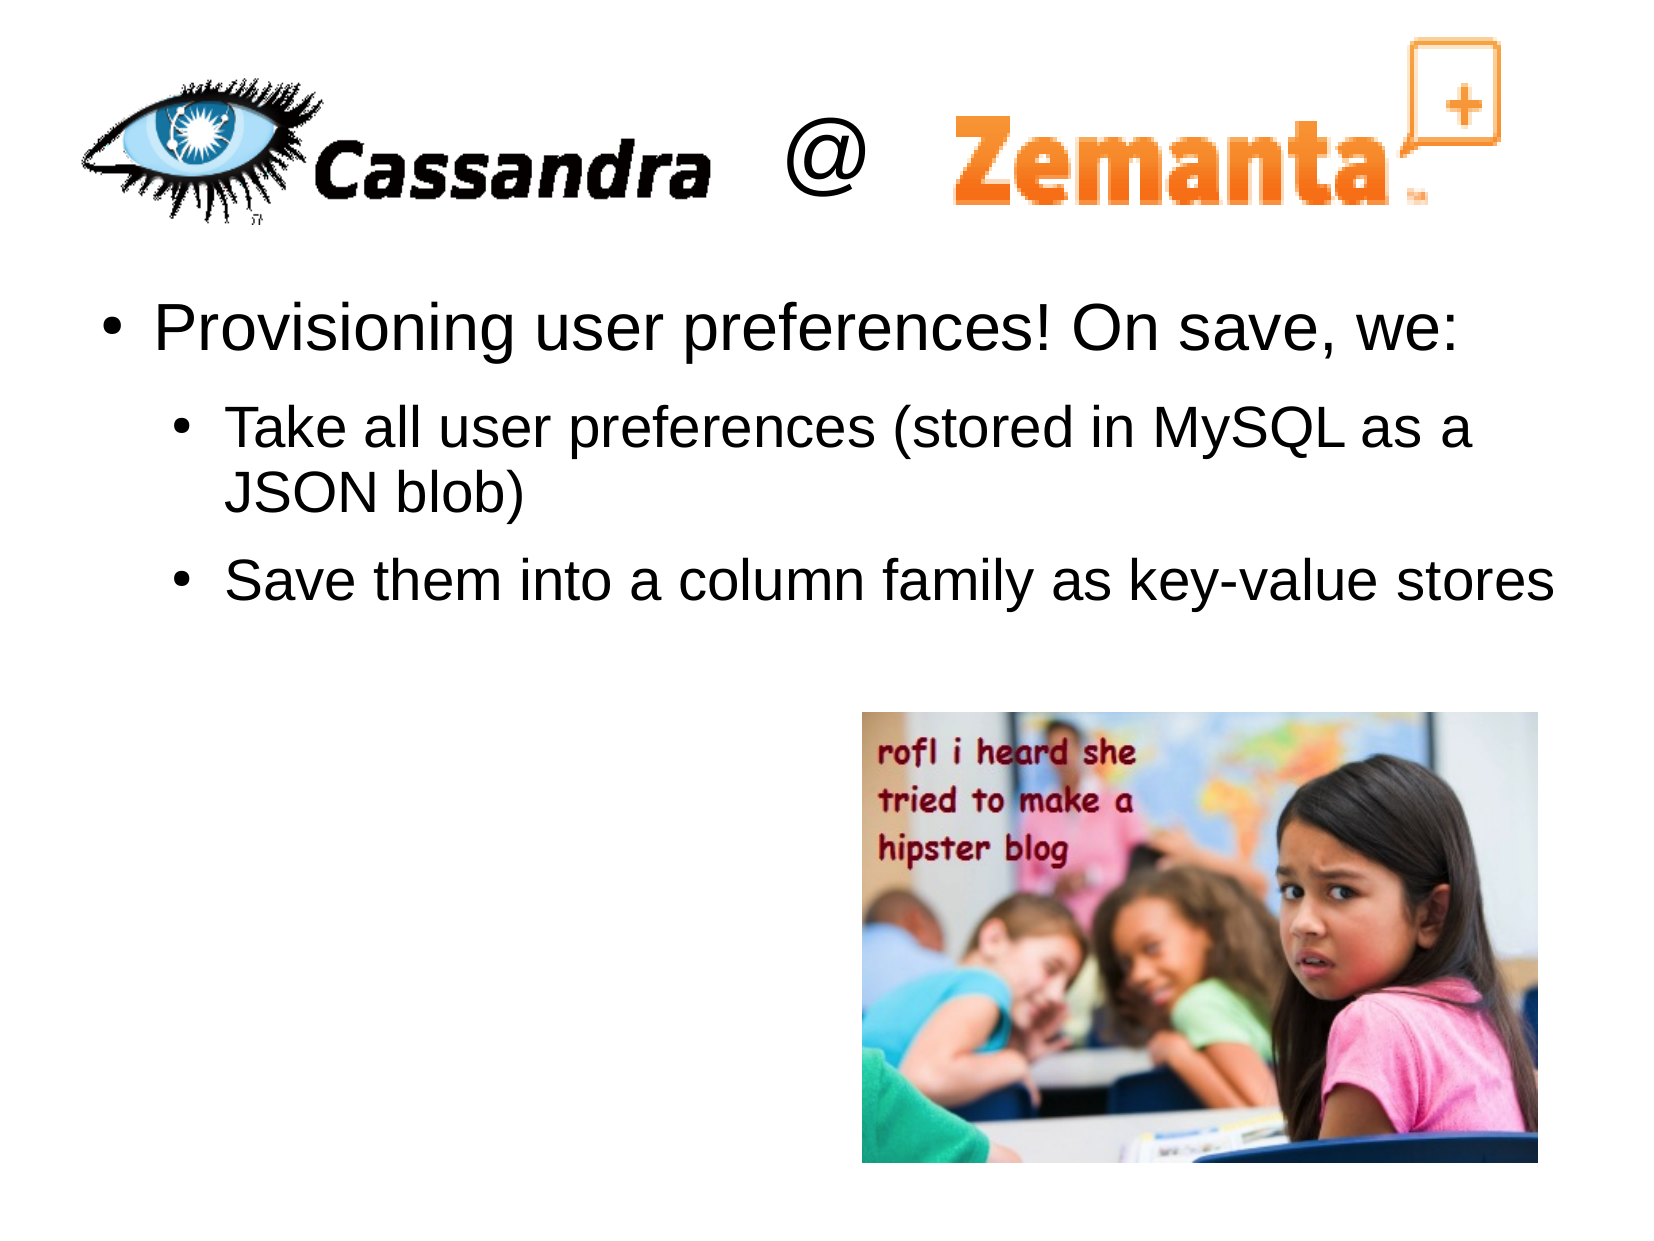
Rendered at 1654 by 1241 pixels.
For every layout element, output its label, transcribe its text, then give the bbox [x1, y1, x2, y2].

picture [953, 37, 1501, 205]
title @ [82, 49, 1571, 257]
picture [862, 712, 1538, 1163]
list Provisioning user preferences! On save, we: Take all user preferences (stored in MySQL as a JSON blob) Save them into a column family as key-value stores [82, 290, 1571, 1109]
picture [75, 74, 751, 226]
